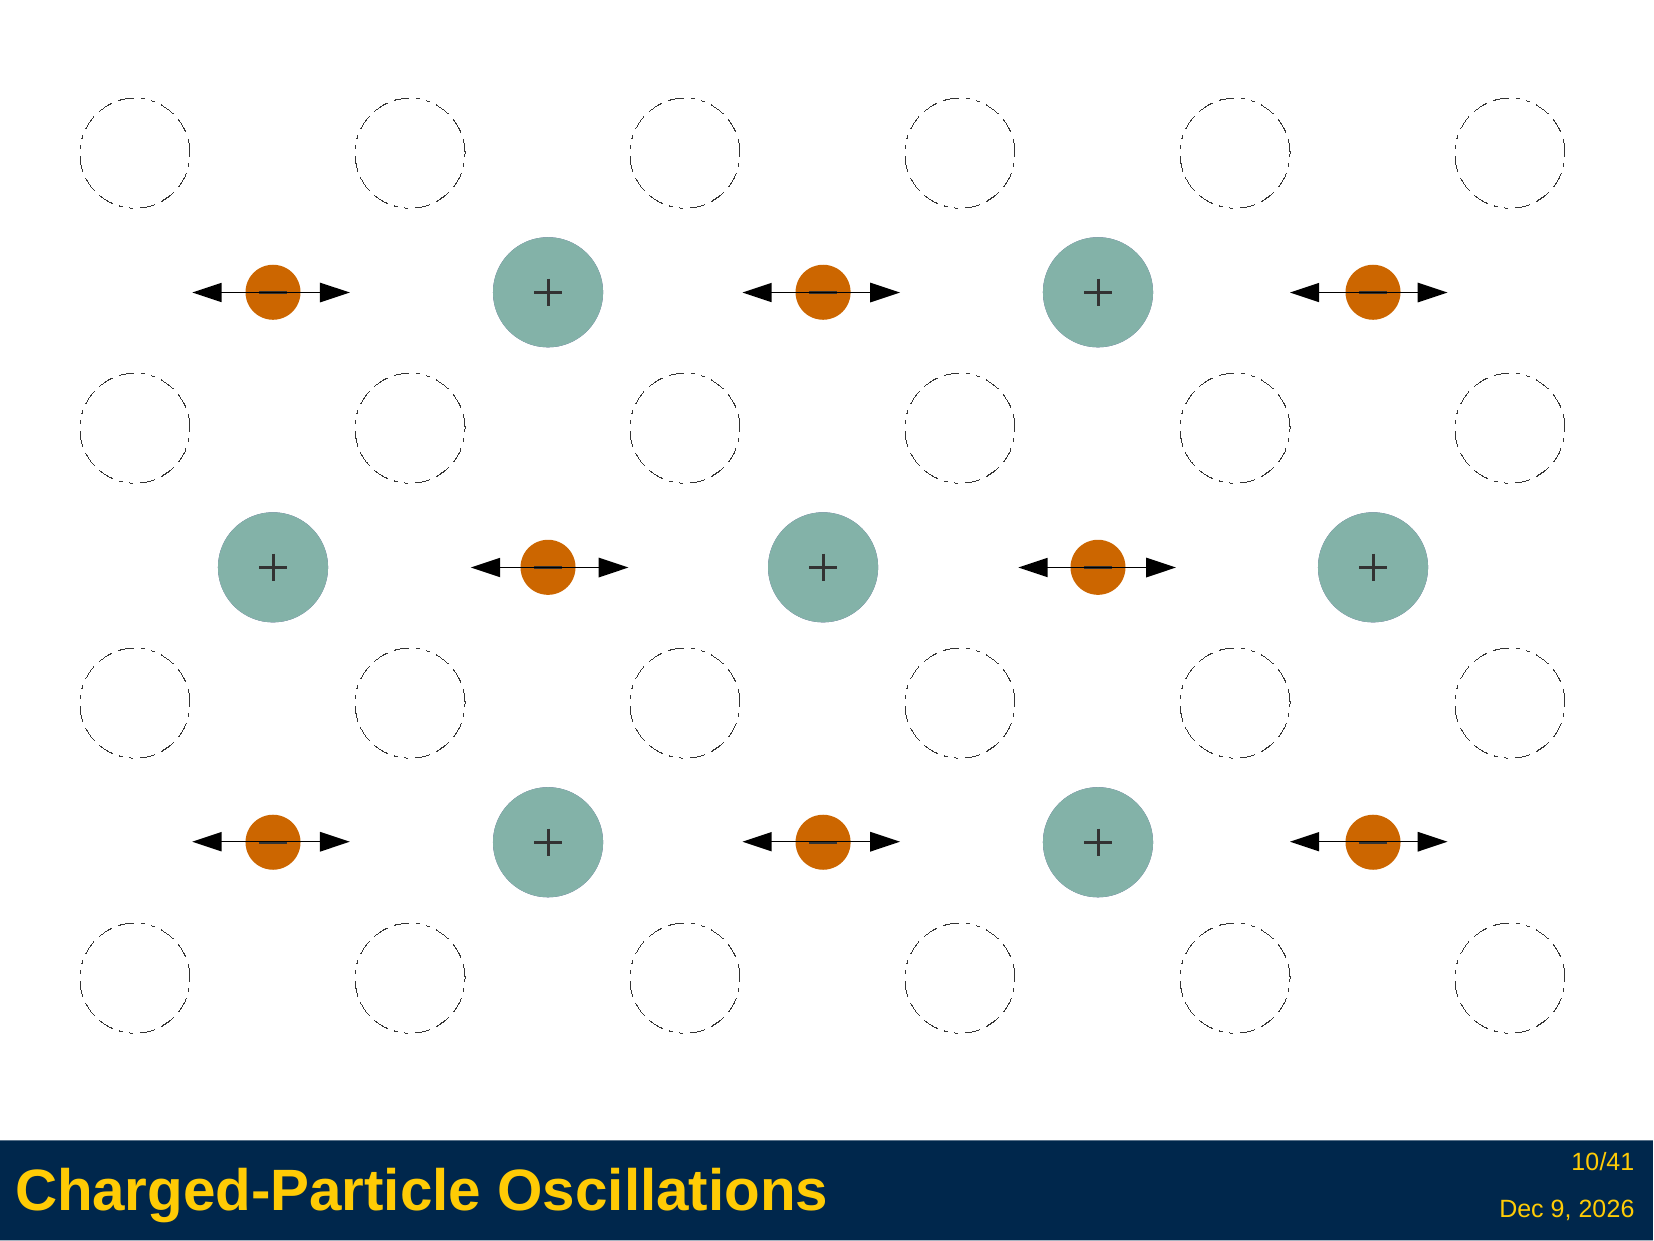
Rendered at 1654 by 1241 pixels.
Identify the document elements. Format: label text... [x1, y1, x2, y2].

text_box [795, 293, 851, 320]
text_box [768, 512, 879, 623]
text_box [795, 842, 851, 870]
text_box [520, 539, 576, 567]
text_box [245, 293, 301, 320]
text_box [492, 787, 604, 898]
text_box [245, 842, 301, 870]
text_box [217, 512, 329, 623]
text_box [492, 237, 604, 348]
text_box [1345, 293, 1401, 320]
text_box [1070, 568, 1126, 595]
text_box [795, 264, 851, 292]
text_box [520, 568, 576, 595]
text_box [1070, 539, 1126, 567]
text_box [1345, 264, 1401, 292]
text_box [795, 814, 851, 841]
text_box [1042, 237, 1154, 348]
text_box [1042, 787, 1154, 898]
text_box [245, 814, 301, 841]
text_box [245, 264, 301, 292]
title Charged-Particle Oscillations [14, 1140, 1380, 1241]
text_box [1345, 842, 1401, 870]
text_box [1345, 814, 1401, 841]
text_box [1317, 512, 1429, 623]
